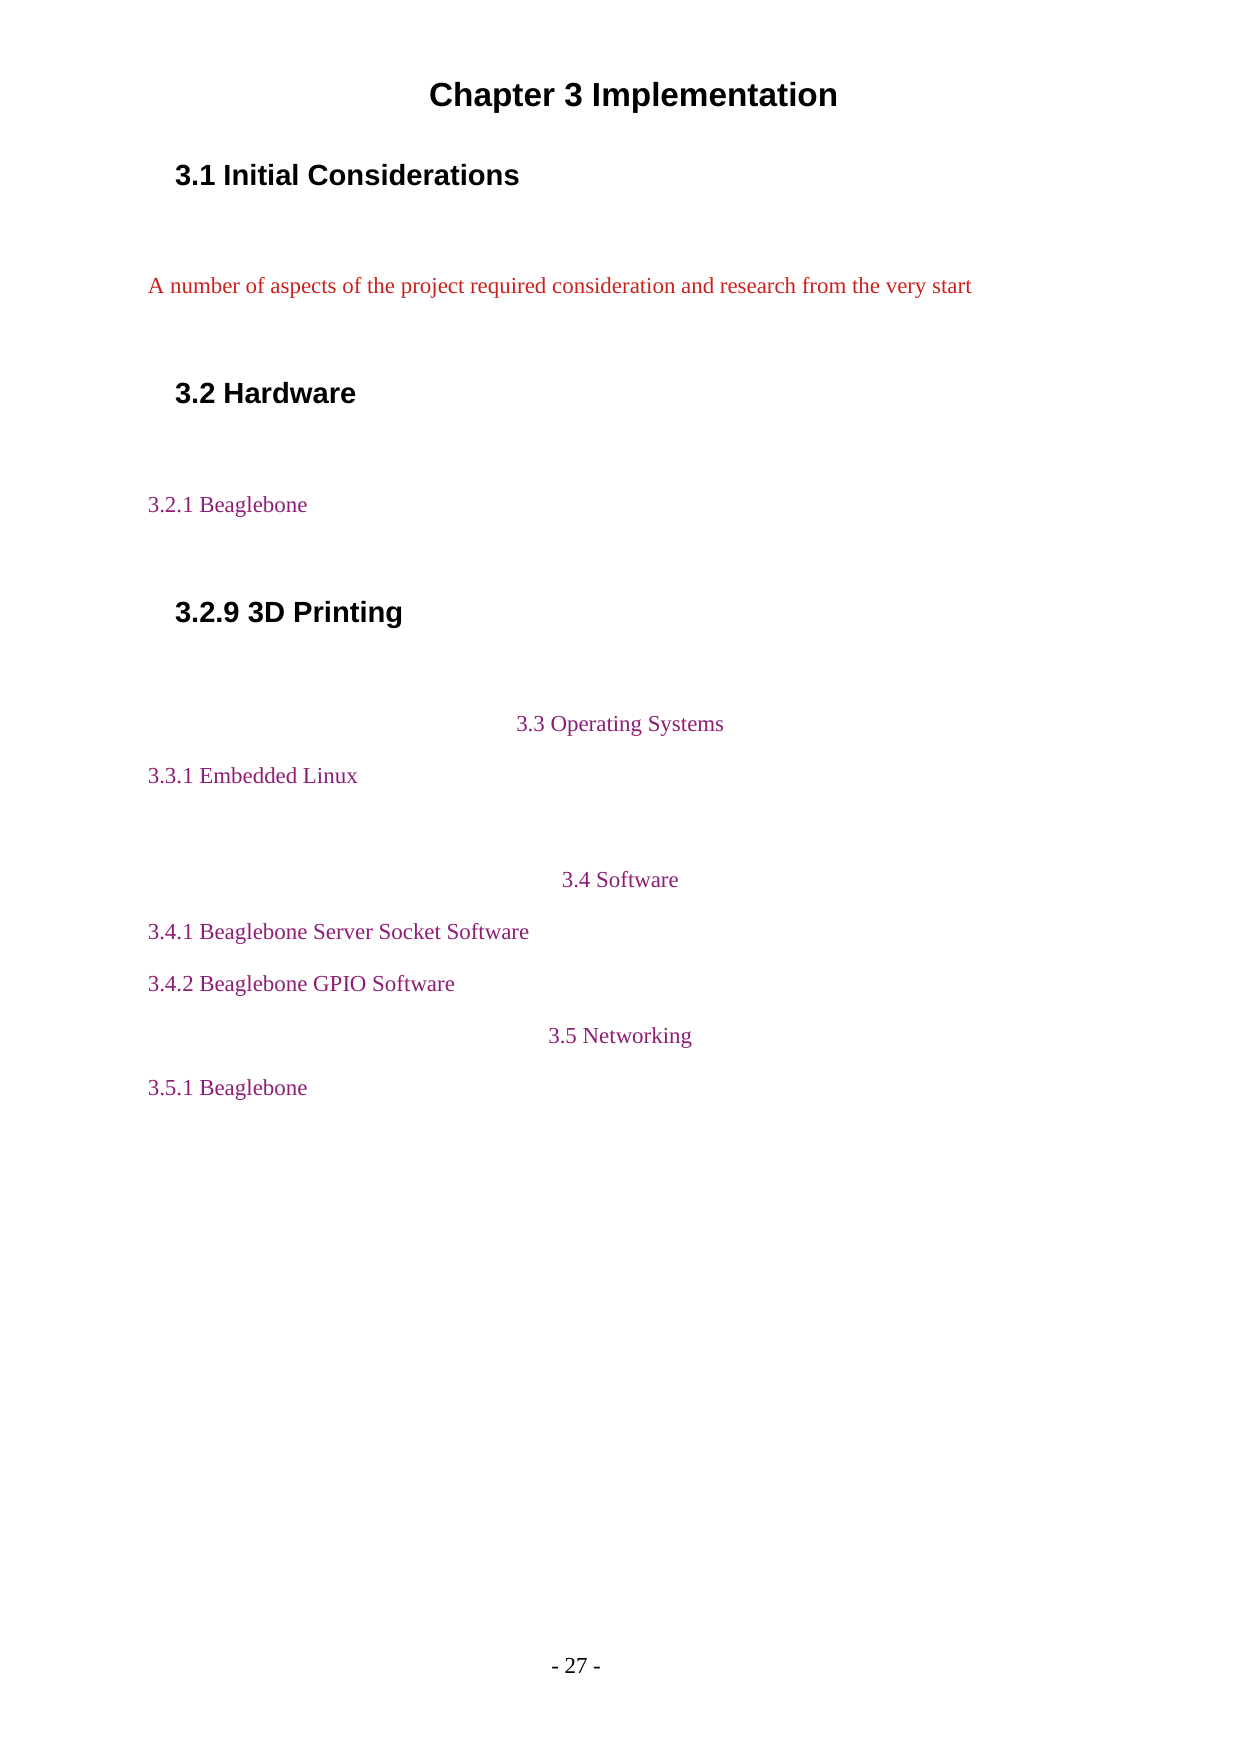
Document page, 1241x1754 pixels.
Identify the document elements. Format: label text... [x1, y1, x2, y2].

text 3.3.1 Embedded Linux [148, 762, 1092, 788]
subtitle 3.2.9 3D Printing [175, 595, 1092, 629]
text 3.2.1 Beaglebone [148, 491, 1092, 517]
subtitle 3.1 Initial Considerations [175, 158, 1092, 191]
subtitle 3.2 Hardware [175, 376, 1092, 410]
text 3.5 Networking [148, 1022, 1092, 1048]
subtitle Chapter 3 Implementation [175, 75, 1092, 113]
text 3.4.1 Beaglebone Server Socket Software [148, 918, 1092, 944]
text 3.5.1 Beaglebone [148, 1074, 1092, 1100]
text 3.4 Software [148, 866, 1092, 892]
text 3.4.2 Beaglebone GPIO Software [148, 970, 1092, 996]
text A number of aspects of the project required consideration and research from the very start [148, 272, 1092, 299]
text 3.3 Operating Systems [148, 710, 1092, 736]
